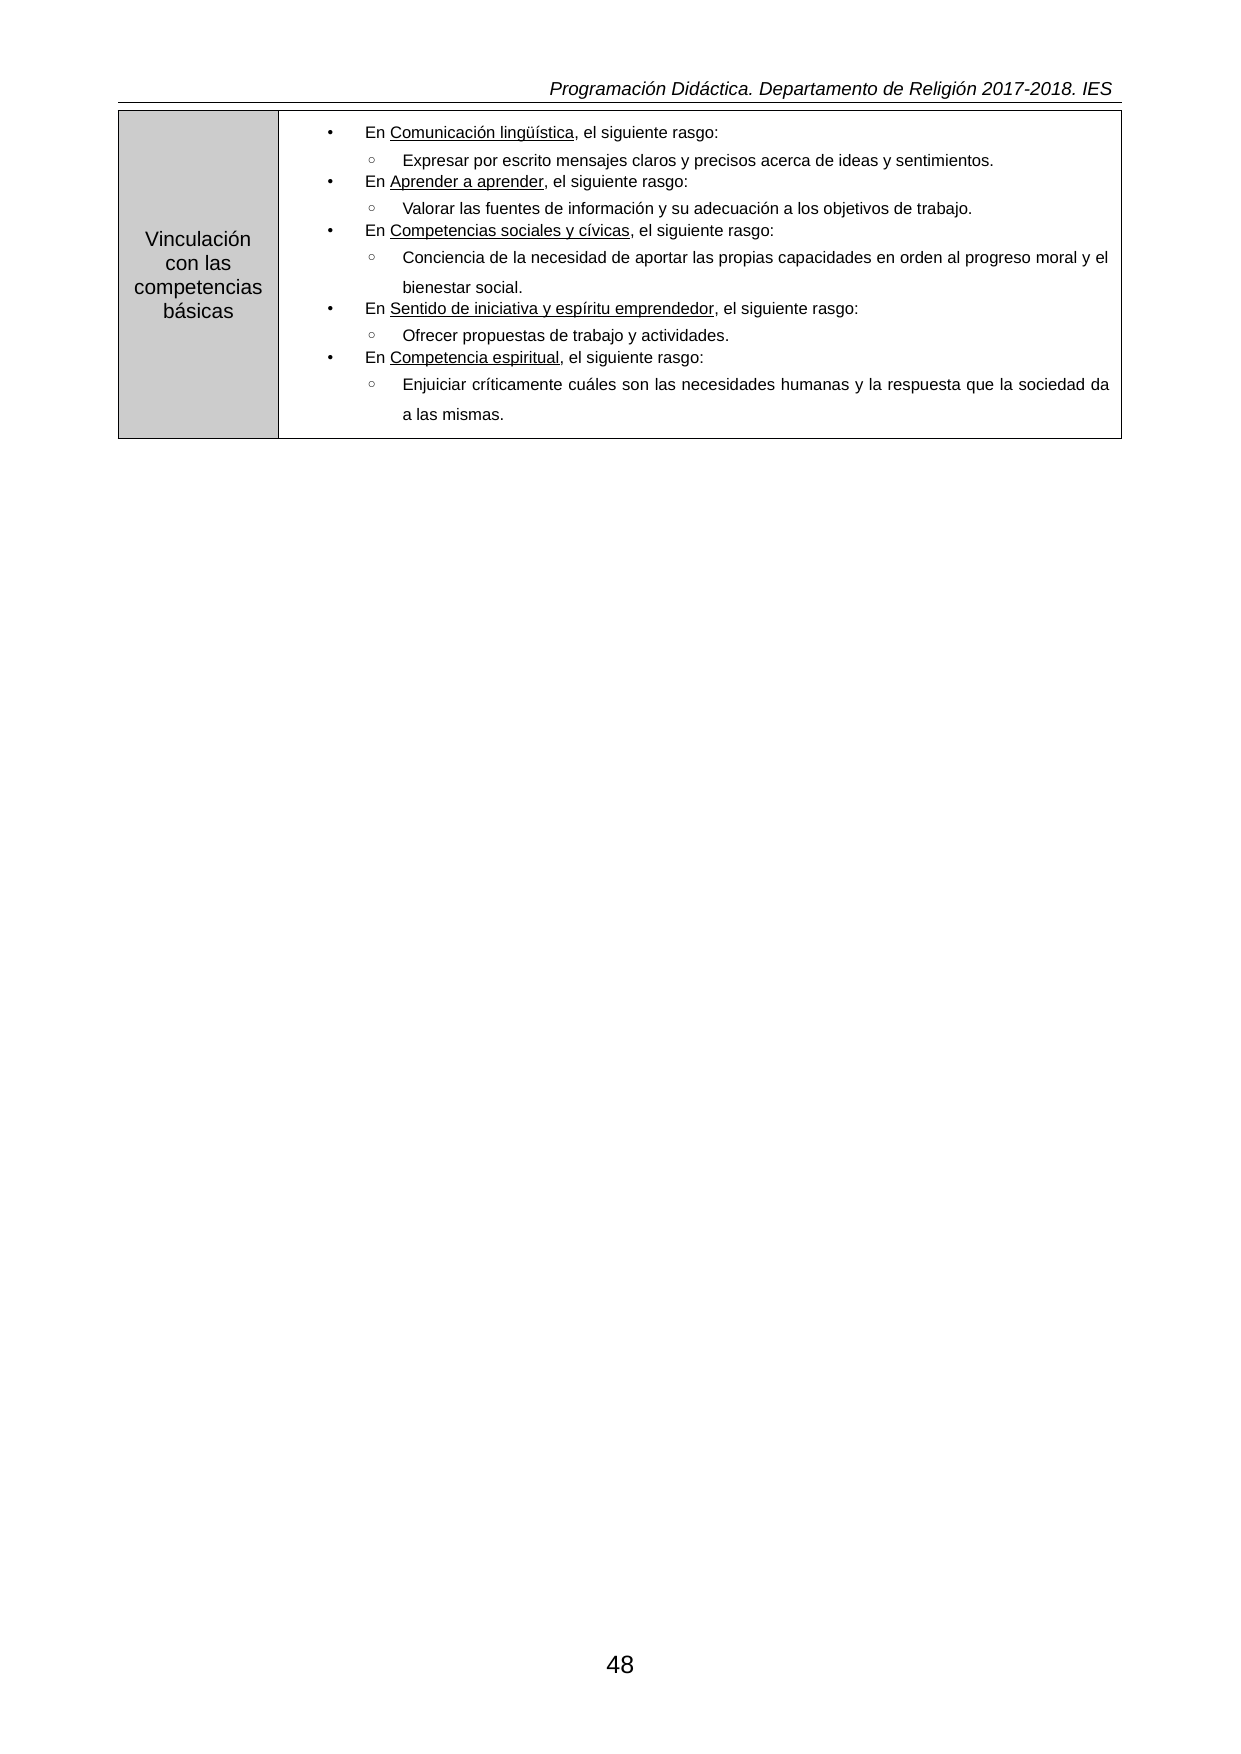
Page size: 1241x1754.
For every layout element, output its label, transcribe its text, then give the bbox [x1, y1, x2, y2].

table_cell En Comunicación lingüística, el siguiente rasgo: Expresar por escrito mensajes claros y precisos acerca de ideas y sentimientos. En Aprender a aprender, el siguiente rasgo: Valorar las fuentes de información y su adecuación a los objetivos de trabajo. En Competencias sociales y cívicas, el siguiente rasgo: Conciencia de la necesidad de aportar las propias capacidades en orden al progreso moral y el bienestar social. En Sentido de iniciativa y espíritu emprendedor, el siguiente rasgo: Ofrecer propuestas de trabajo y actividades. En Competencia espiritual, el siguiente rasgo: Enjuiciar críticamente cuáles son las necesidades humanas y la respuesta que la sociedad da a las mismas. [279, 111, 1121, 438]
table_cell Vinculación con las competencias básicas [119, 111, 278, 438]
